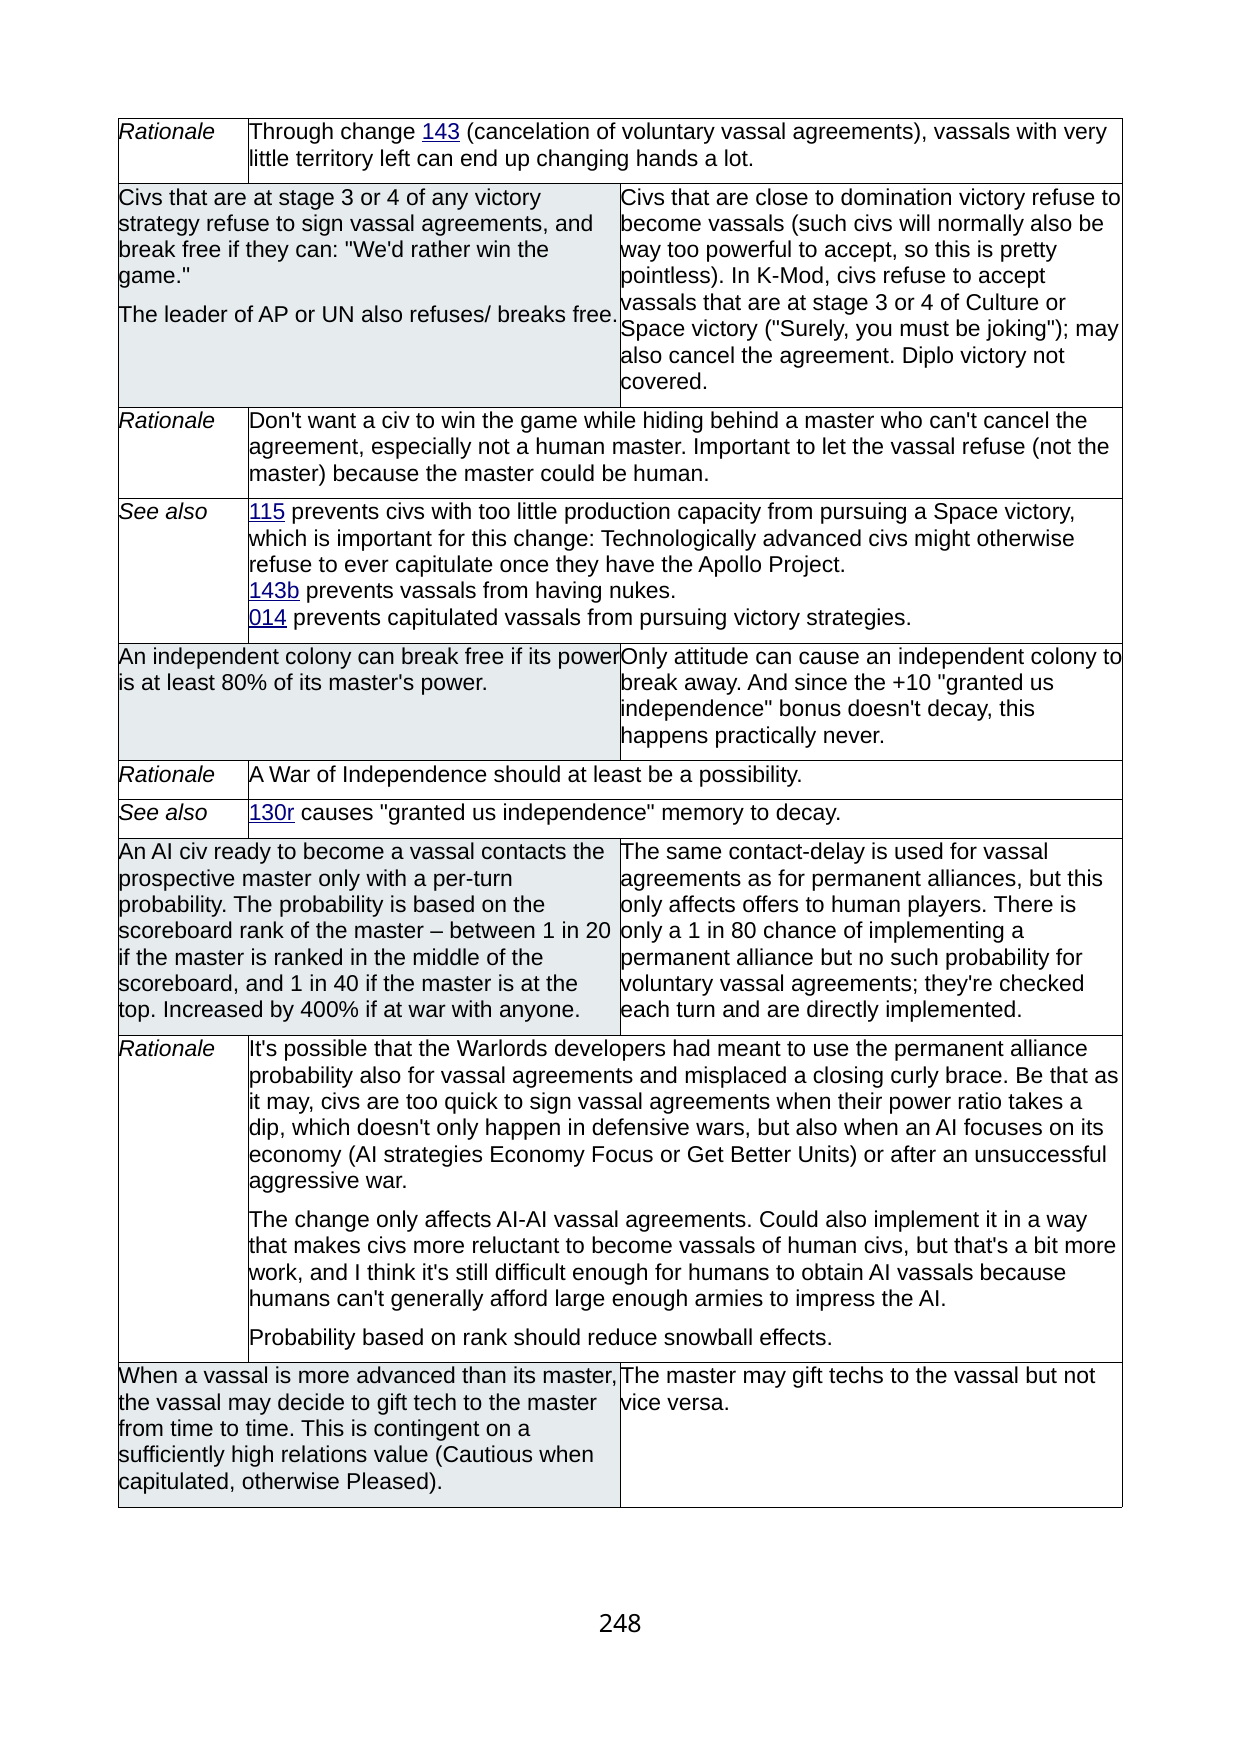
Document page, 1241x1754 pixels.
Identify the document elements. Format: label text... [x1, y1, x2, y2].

table_cell 130r causes "granted us independence" memory to decay. [249, 800, 1122, 838]
table_cell Don't want a civ to win the game while hiding behind a master who can't cancel the agreement, especially not a human master. Important to let the vassal refuse (not the master) because the master could be human. [249, 408, 1122, 498]
table_cell Rationale [119, 761, 248, 799]
table_cell An independent colony can break free if its power is at least 80% of its master's power. [119, 644, 620, 760]
table_cell It's possible that the Warlords developers had meant to use the permanent alliance probability also for vassal agreements and misplaced a closing curly brace. Be that as it may, civs are too quick to sign vassal agreements when their power ratio takes a dip, which doesn't only happen in defensive wars, but also when an AI focuses on its economy (AI strategies Economy Focus or Get Better Units) or after an unsuccessful aggressive war. The change only affects AI-AI vassal agreements. Could also implement it in a way that makes civs more reluctant to become vassals of human civs, but that's a bit more work, and I think it's still difficult enough for humans to obtain AI vassals because humans can't generally afford large enough armies to impress the AI. Probability based on rank should reduce snowball effects. [249, 1036, 1122, 1362]
table_cell See also [119, 800, 248, 838]
table_cell See also [119, 499, 248, 642]
table_cell When a vassal is more advanced than its master, the vassal may decide to gift tech to the master from time to time. This is contingent on a sufficiently high relations value (Cautious when capitulated, otherwise Pleased). [119, 1363, 620, 1507]
table_cell The same contact-delay is used for vassal agreements as for permanent alliances, but this only affects offers to human players. There is only a 1 in 80 chance of implementing a permanent alliance but no such probability for voluntary vassal agreements; they're checked each turn and are directly implemented. [621, 839, 1122, 1035]
table_cell The master may gift techs to the vassal but not vice versa. [621, 1363, 1122, 1507]
table_cell An AI civ ready to become a vassal contacts the prospective master only with a per-turn probability. The probability is based on the scoreboard rank of the master – between 1 in 20 if the master is ranked in the middle of the scoreboard, and 1 in 40 if the master is at the top. Increased by 400% if at war with anyone. [119, 839, 620, 1035]
table_cell Civs that are close to domination victory refuse to become vassals (such civs will normally also be way too powerful to accept, so this is pretty pointless). In K-Mod, civs refuse to accept vassals that are at stage 3 or 4 of Culture or Space victory ("Surely, you must be joking"); may also cancel the agreement. Diplo victory not covered. [621, 184, 1122, 407]
table_cell Rationale [119, 119, 248, 183]
table_cell Through change 143 (cancelation of voluntary vassal agreements), vassals with very little territory left can end up changing hands a lot. [249, 119, 1122, 183]
table_cell Only attitude can cause an independent colony to break away. And since the +10 "granted us independence" bonus doesn't decay, this happens practically never. [621, 644, 1122, 760]
table_cell Rationale [119, 1036, 248, 1362]
table_cell Civs that are at stage 3 or 4 of any victory strategy refuse to sign vassal agreements, and break free if they can: "We'd rather win the game." The leader of AP or UN also refuses/ breaks free. [119, 184, 620, 407]
table_cell 115 prevents civs with too little production capacity from pursuing a Space victory, which is important for this change: Technologically advanced civs might otherwise refuse to ever capitulate once they have the Apollo Project. 143b prevents vassals from having nukes. 014 prevents capitulated vassals from pursuing victory strategies. [249, 499, 1122, 642]
table_cell A War of Independence should at least be a possibility. [249, 761, 1122, 799]
table_cell Rationale [119, 408, 248, 498]
